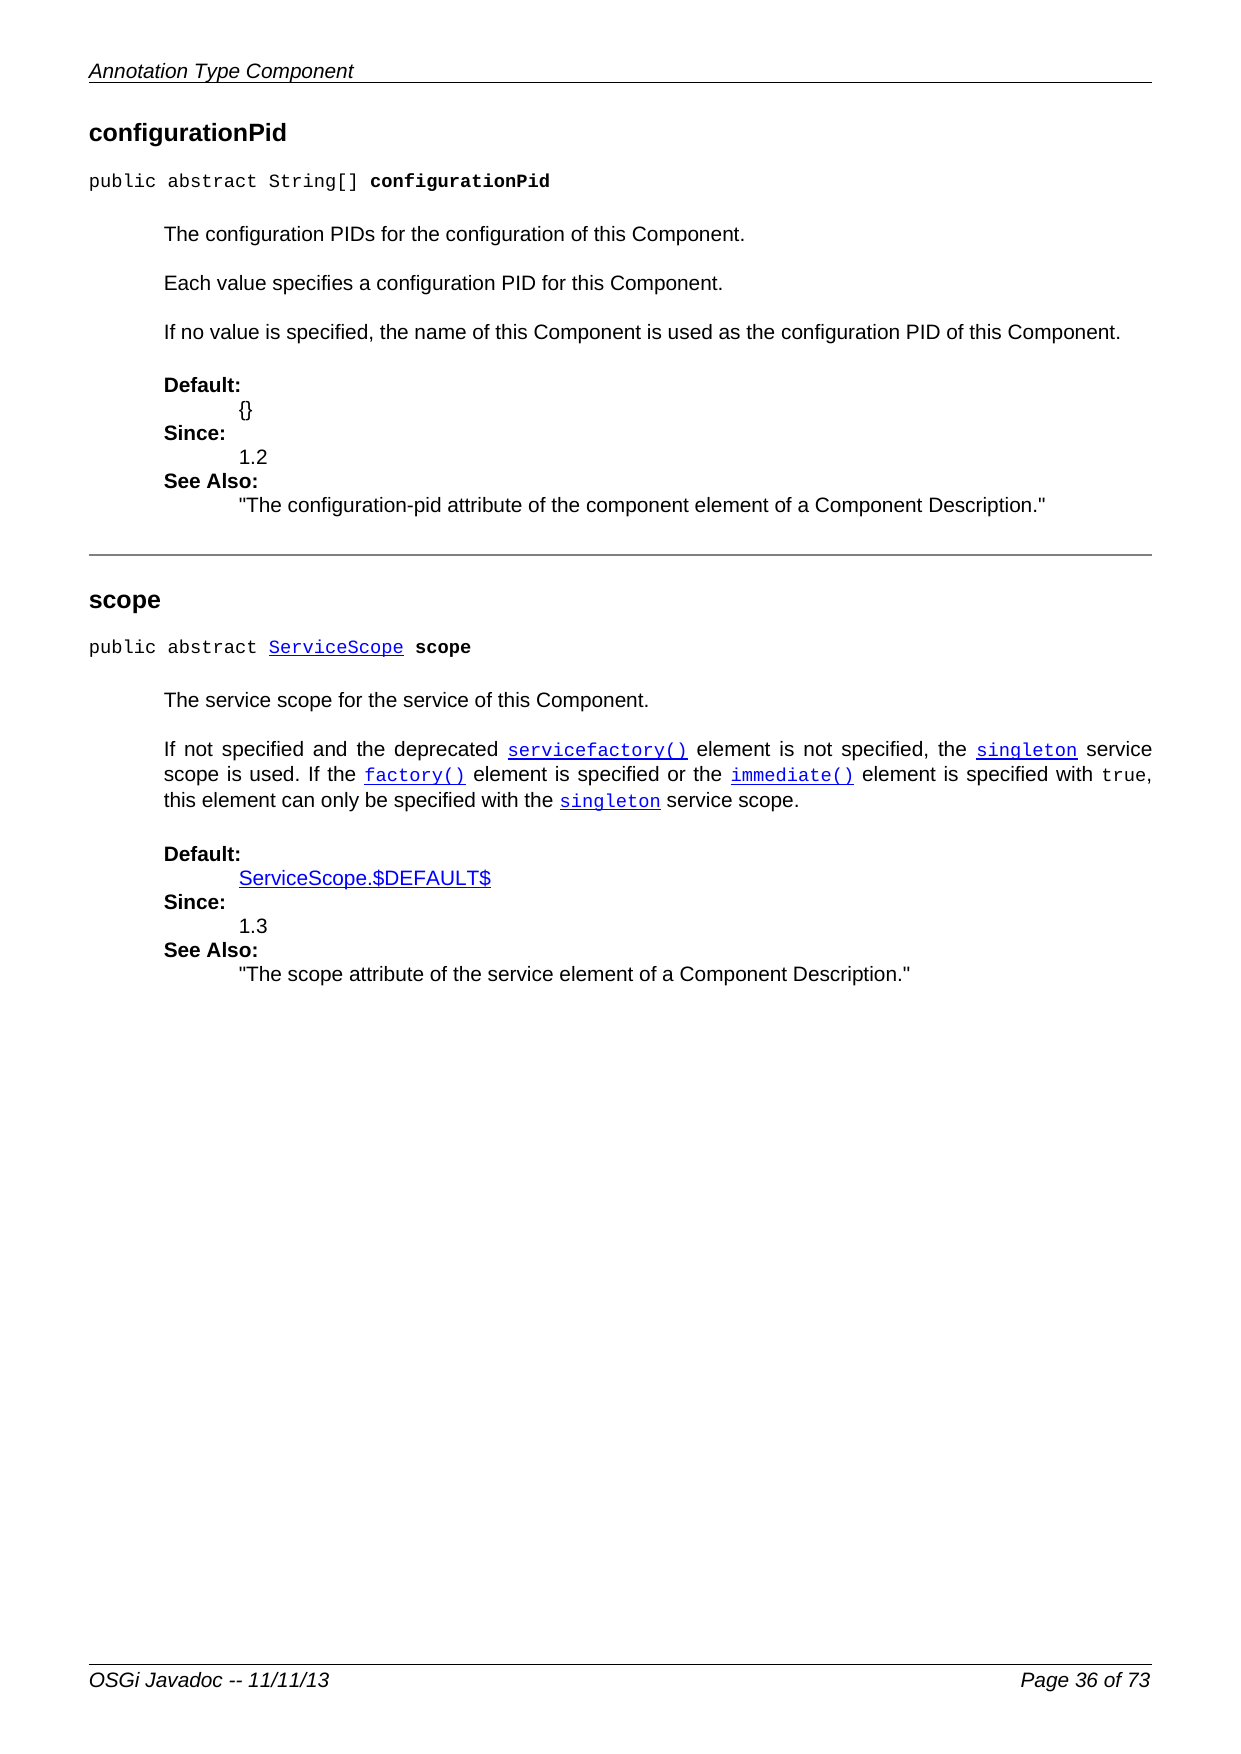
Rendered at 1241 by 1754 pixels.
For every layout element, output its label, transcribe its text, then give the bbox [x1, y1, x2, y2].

text The service scope for the service of this Component. [163, 688, 1152, 712]
text Default: [163, 373, 1152, 397]
subtitle configurationPid [88, 118, 1152, 147]
text The configuration PIDs for the configuration of this Component. [163, 222, 1152, 246]
text 1.2 [238, 445, 1152, 469]
text Since: [163, 890, 1152, 914]
text Default: [163, 842, 1152, 866]
text Since: [163, 421, 1152, 445]
text "The scope attribute of the service element of a Component Description." [238, 962, 1152, 986]
text {} [238, 397, 1152, 421]
text If not specified and the deprecated servicefactory() element is not specified, the singleton service scope is used. If the factory() element is specified or the immediate() element is specified with true, this element can only be specified with the singleton service scope. [163, 737, 1152, 813]
text See Also: [163, 938, 1152, 962]
text Each value specifies a configuration PID for this Component. [163, 271, 1152, 295]
text 1.3 [238, 914, 1152, 938]
text ServiceScope.$DEFAULT$ [238, 866, 1152, 890]
text public abstract String[] configurationPid [88, 171, 1152, 193]
text public abstract ServiceScope scope [88, 638, 1152, 659]
text See Also: [163, 469, 1152, 493]
text "The configuration-pid attribute of the component element of a Component Description." [238, 493, 1152, 517]
subtitle scope [88, 585, 1152, 613]
text If no value is specified, the name of this Component is used as the configuration PID of this Component. [163, 320, 1152, 344]
